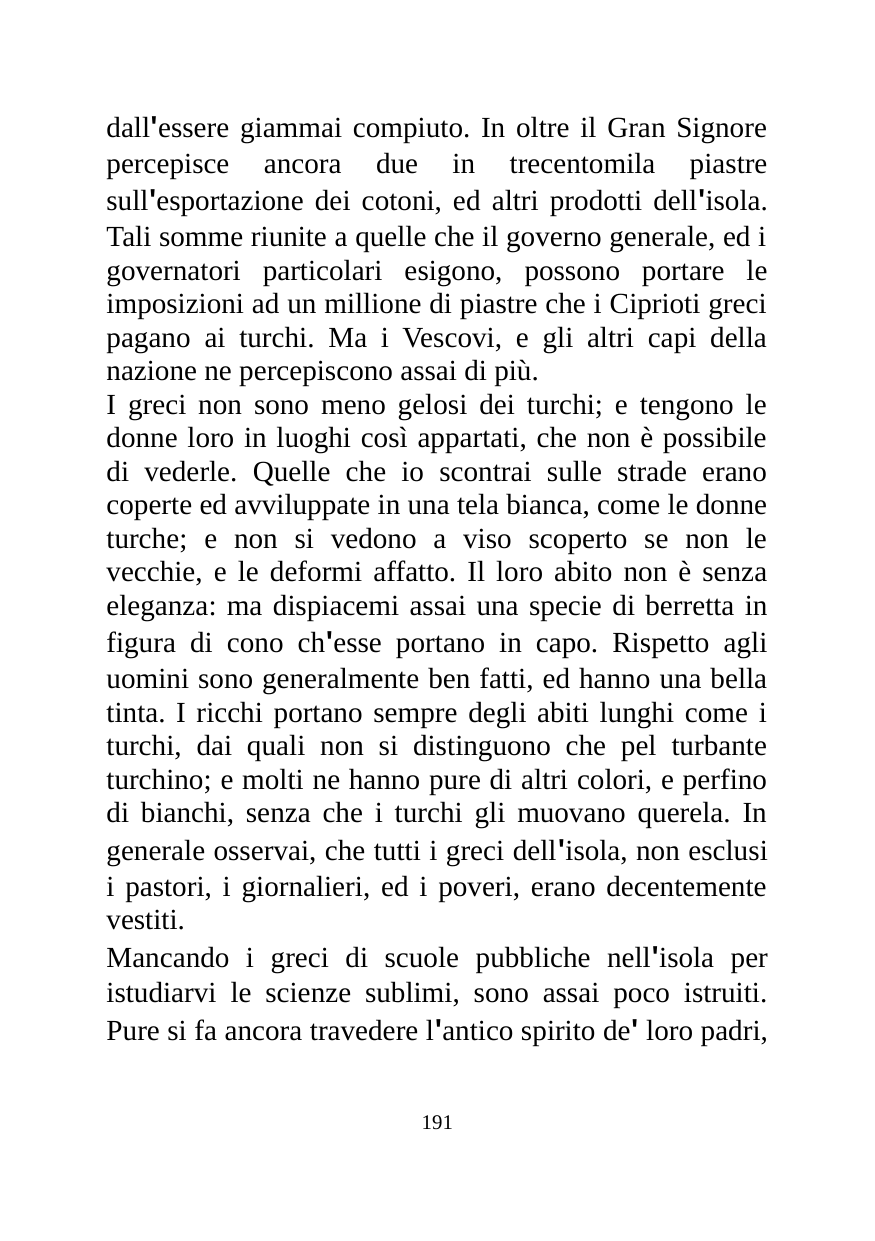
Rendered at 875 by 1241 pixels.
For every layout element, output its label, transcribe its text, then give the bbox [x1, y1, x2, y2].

text Mancando i greci di scuole pubbliche nell'isola per istudiarvi le scienze sublimi, sono assai poco istruiti. Pure si fa ancora travedere l'antico spirito de' loro padri, [106, 936, 768, 1049]
text dall'essere giammai compiuto. In oltre il Gran Signore percepisce ancora due in trecentomila piastre sull'esportazione dei cotoni, ed altri prodotti dell'isola. Tali somme riunite a quelle che il governo generale, ed i governatori particolari esigono, possono portare le imposizioni ad un millione di piastre che i Ciprioti greci pagano ai turchi. Ma i Vescovi, e gli altri capi della nazione ne percepiscono assai di più. [106, 106, 768, 387]
text I greci non sono meno gelosi dei turchi; e tengono le donne loro in luoghi così appartati, che non è possibile di vederle. Quelle che io scontrai sulle strade erano coperte ed avviluppate in una tela bianca, come le donne turche; e non si vedono a viso scoperto se non le vecchie, e le deformi affatto. Il loro abito non è senza eleganza: ma dispiacemi assai una specie di berretta in figura di cono ch'esse portano in capo. Rispetto agli uomini sono generalmente ben fatti, ed hanno una bella tinta. I ricchi portano sempre degli abiti lunghi come i turchi, dai quali non si distinguono che pel turbante turchino; e molti ne hanno pure di altri colori, e perfino di bianchi, senza che i turchi gli muovano querela. In generale osservai, che tutti i greci dell'isola, non esclusi i pastori, i giornalieri, ed i poveri, erano decentemente vestiti. [106, 387, 768, 936]
